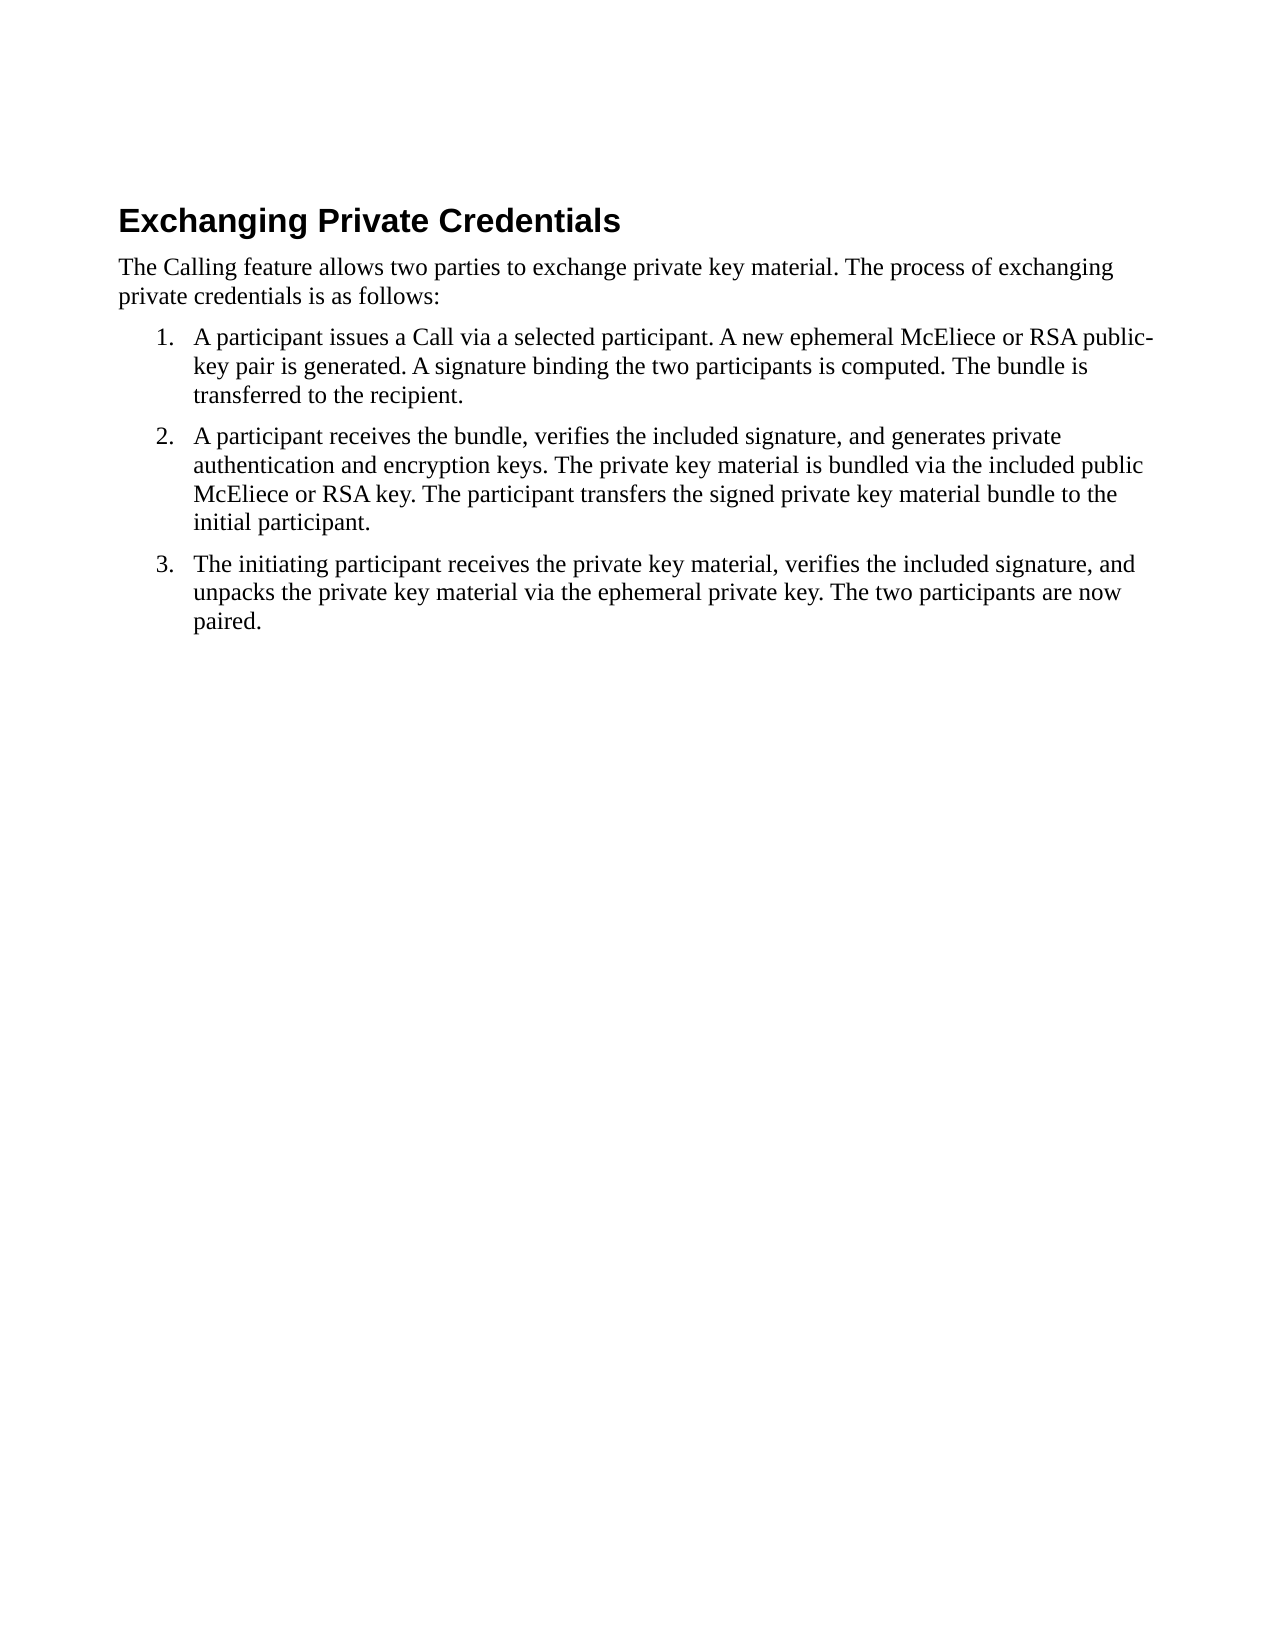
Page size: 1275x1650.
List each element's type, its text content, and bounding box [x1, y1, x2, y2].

text The Calling feature allows two parties to exchange private key material. The process of exchanging private credentials is as follows: [118, 252, 1157, 310]
list A participant receives the bundle, verifies the included signature, and generates private authentication and encryption keys. The private key material is bundled via the included public McEliece or RSA key. The participant transfers the signed private key material bundle to the initial participant. [156, 421, 1157, 536]
list The initiating participant receives the private key material, verifies the included signature, and unpacks the private key material via the ephemeral private key. The two participants are now paired. [156, 549, 1157, 635]
subtitle Exchanging Private Credentials [118, 201, 1157, 240]
list A participant issues a Call via a selected participant. A new ephemeral McEliece or RSA public-key pair is generated. A signature binding the two participants is computed. The bundle is transferred to the recipient. [156, 322, 1157, 409]
